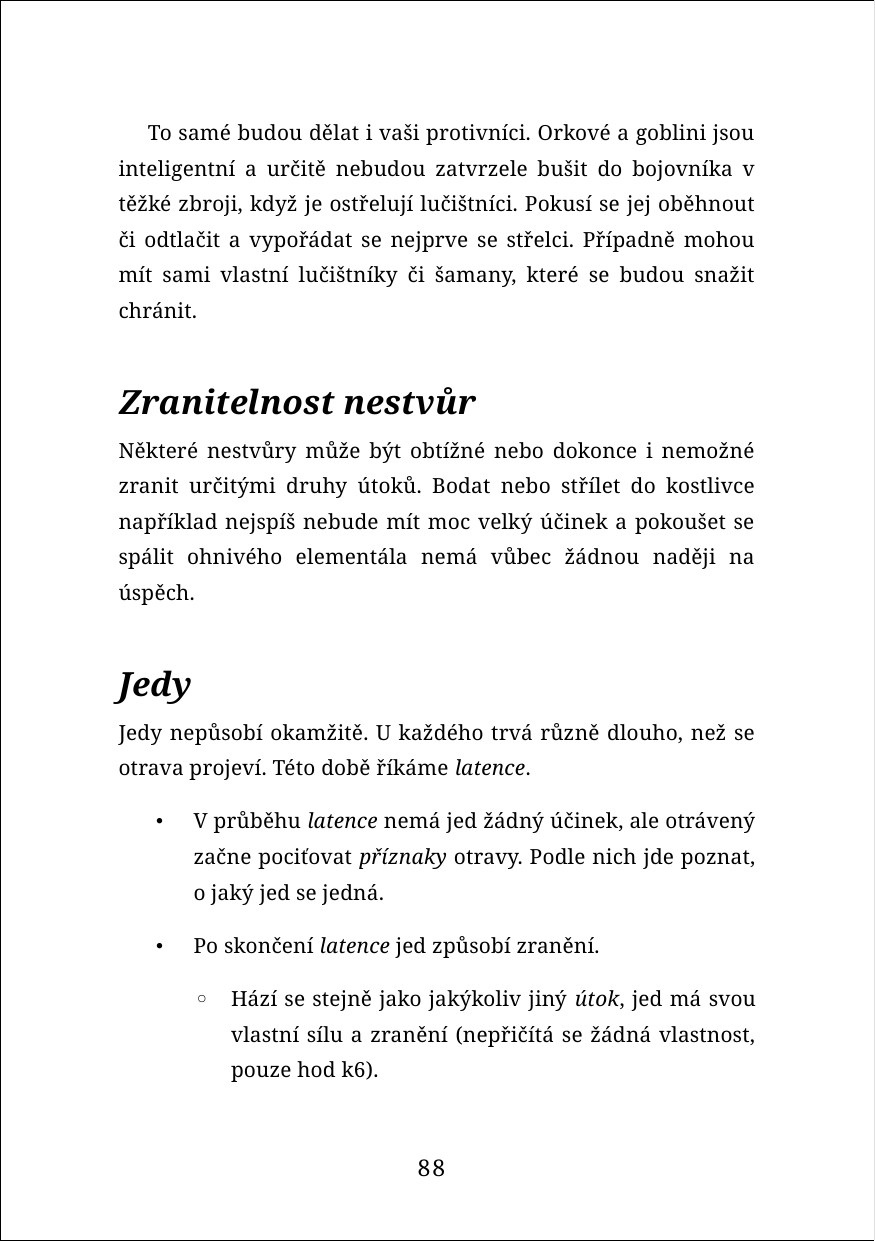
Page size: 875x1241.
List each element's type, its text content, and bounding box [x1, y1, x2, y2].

text Jedy nepůsobí okamžitě. U každého trvá různě dlouho, než se otrava projeví. Této době říkáme latence. [118, 718, 756, 782]
text Některé nestvůry může být obtížné nebo dokonce i nemožné zranit určitými druhy útoků. Bodat nebo střílet do kostlivce například nejspíš nebude mít moc velký účinek a pokoušet se spálit ohnivého elementála nemá vůbec žádnou naději na úspěch. [118, 436, 756, 606]
text To samé budou dělat i vaši protivníci. Orkové a goblini jsou inteligentní a určitě nebudou zatvrzele bušit do bojovníka v těžké zbroji, když je ostřelují lučištníci. Pokusí se jej oběhnout či odtlačit a vypořádat se nejprve se střelci. Případně mohou mít sami vlastní lučištníky či šamany, které se budou snažit chránit. [118, 118, 756, 324]
subtitle Zranitelnost nestvůr [118, 379, 756, 424]
list Po skončení latence jed způsobí zranění. [156, 931, 756, 959]
list V průběhu latence nemá jed žádný účinek, ale otrávený začne pociťovat příznaky otravy. Podle nich jde poznat, o jaký jed se jedná. [156, 807, 756, 906]
subtitle Jedy [118, 661, 756, 706]
list Hází se stejně jako jakýkoliv jiný útok, jed má svou vlastní sílu a zranění (nepřičítá se žádná vlastnost, pouze hod k6). [193, 984, 756, 1084]
